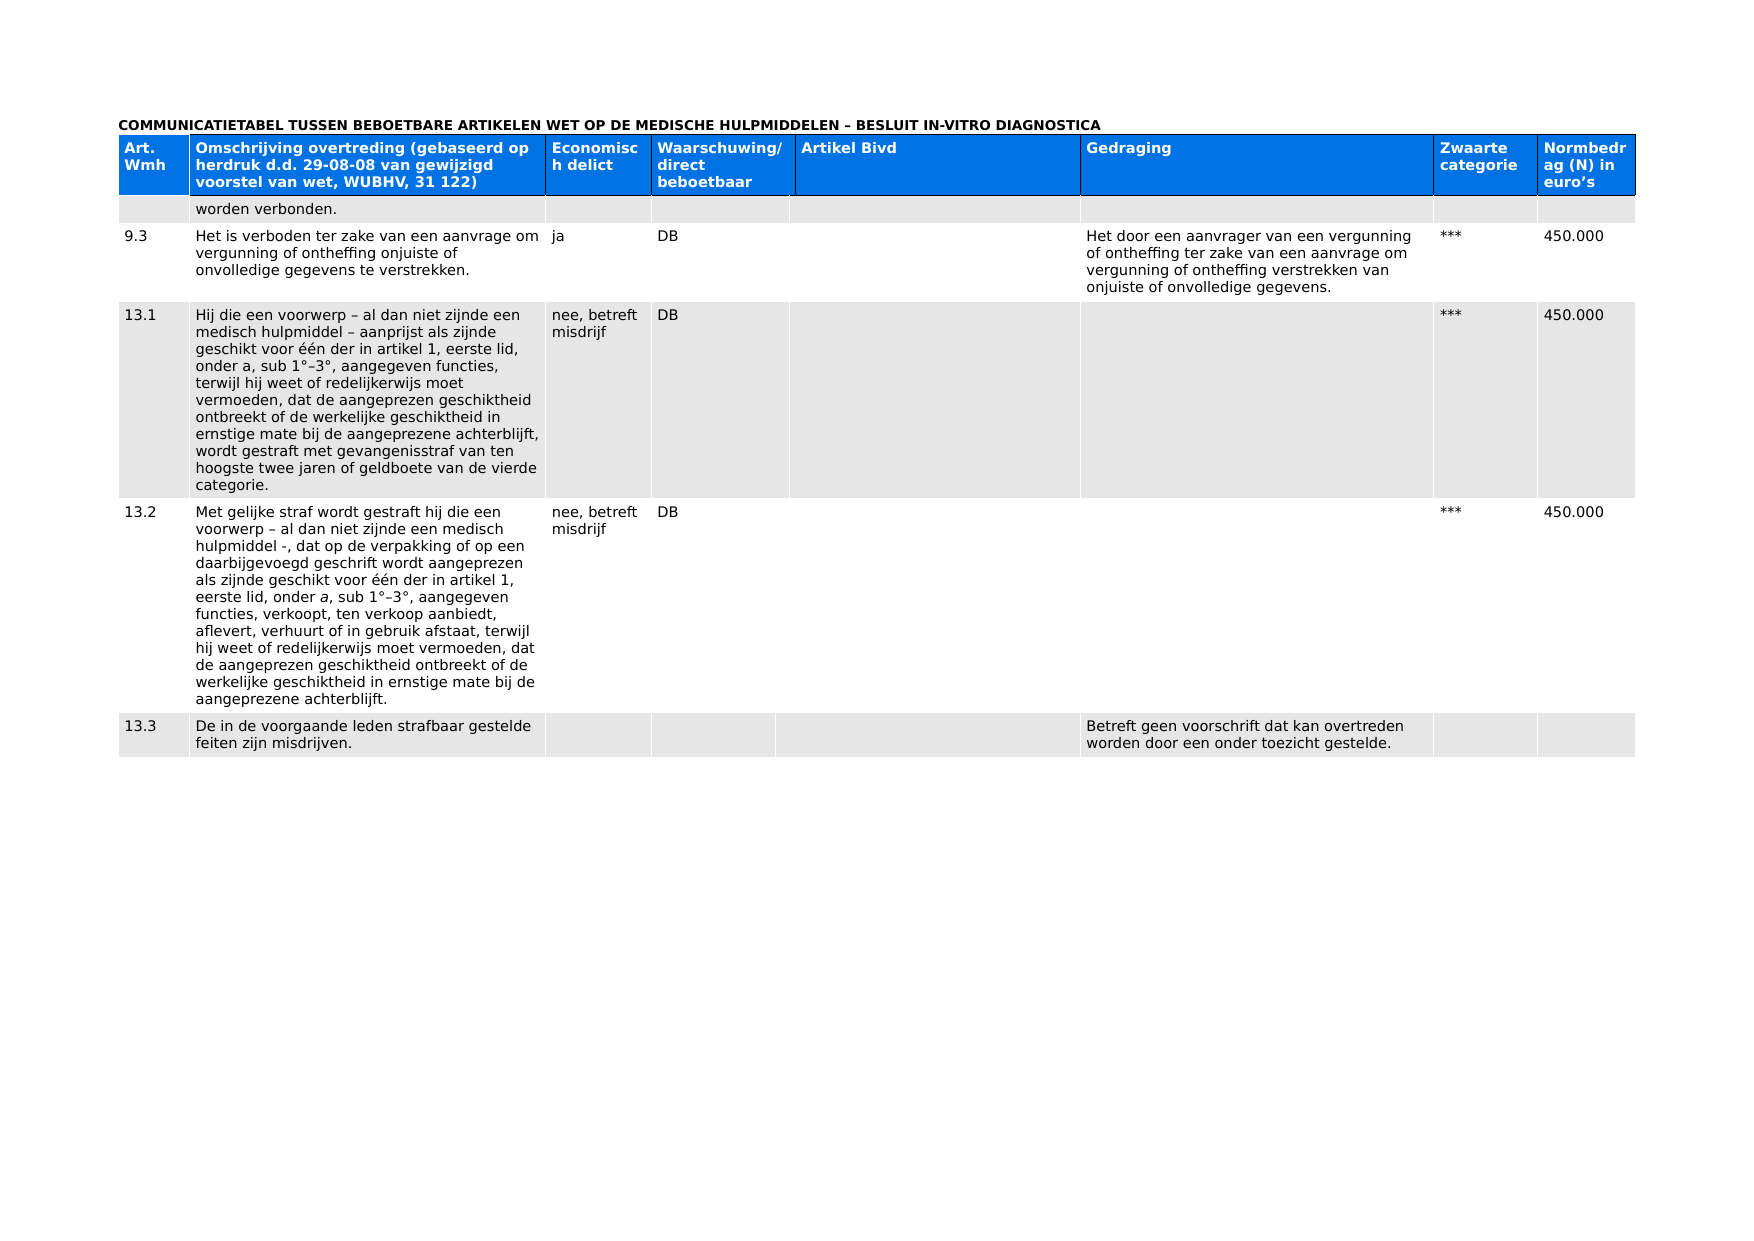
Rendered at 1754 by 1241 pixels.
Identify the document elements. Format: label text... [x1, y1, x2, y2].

table_cell Betreft geen voorschrift dat kan overtreden worden door een onder toezicht gestelde. [1081, 713, 1433, 757]
table_cell 450.000 [1538, 302, 1635, 498]
table_cell *** [1434, 499, 1537, 712]
table_cell [1434, 713, 1537, 757]
table_cell 450.000 [1538, 499, 1635, 712]
table_cell Met gelijke straf wordt gestraft hij die een voorwerp – al dan niet zijnde een medisch hulpmiddel -, dat op de verpakking of op een daarbijgevoegd geschrift wordt aangeprezen als zijnde geschikt voor één der in artikel 1, eerste lid, onder a, sub 1°–3°, aangegeven functies, verkoopt, ten verkoop aanbiedt, aflevert, verhuurt of in gebruik afstaat, terwijl hij weet of redelijkerwijs moet vermoeden, dat de aangeprezen geschiktheid ontbreekt of de werkelijke geschiktheid in ernstige mate bij de aangeprezene achterblijft. [190, 499, 545, 712]
table_cell 13.1 [119, 302, 189, 498]
table_cell Het is verboden ter zake van een aanvrage om vergunning of ontheffing onjuiste of onvolledige gegevens te verstrekken. [190, 224, 545, 301]
table_cell [776, 713, 1080, 757]
table_cell [790, 302, 1080, 498]
table_cell Economisch delict [546, 135, 651, 195]
table_cell [790, 499, 1080, 712]
table_cell [546, 196, 651, 223]
table_cell [1434, 196, 1537, 223]
table_cell [119, 196, 189, 223]
table_cell *** [1434, 224, 1537, 301]
table_cell Normbedrag (N) in euro’s [1538, 135, 1635, 195]
table_cell nee, betreft misdrijf [546, 302, 651, 498]
table_cell [652, 713, 775, 757]
table_cell [1081, 499, 1433, 712]
table_cell nee, betreft misdrijf [546, 499, 651, 712]
table_cell *** [1434, 302, 1537, 498]
table_cell Omschrijving overtreding (gebaseerd op herdruk d.d. 29-08-08 van gewijzigd voorstel van wet, WUBHV, 31 122) [190, 135, 545, 195]
table_cell Gedraging [1081, 135, 1433, 195]
table_cell [1081, 196, 1433, 223]
table_cell [546, 713, 651, 757]
table_cell De in de voorgaande leden strafbaar gestelde feiten zijn misdrijven. [190, 713, 545, 757]
table_cell [790, 196, 1080, 223]
table_cell Art. Wmh [119, 135, 189, 195]
table_cell [1081, 302, 1433, 498]
table_cell 450.000 [1538, 224, 1635, 301]
table_cell [790, 224, 1080, 301]
table_cell Waarschuwing/direct beboetbaar [652, 135, 795, 195]
table_cell [1538, 713, 1635, 757]
table_cell 9.3 [119, 224, 189, 301]
table_cell 13.3 [119, 713, 189, 757]
table_cell worden verbonden. [190, 196, 545, 223]
table_cell Hij die een voorwerp – al dan niet zijnde een medisch hulpmiddel – aanprijst als zijnde geschikt voor één der in artikel 1, eerste lid, onder a, sub 1°–3°, aangegeven functies, terwijl hij weet of redelijkerwijs moet vermoeden, dat de aangeprezen geschiktheid ontbreekt of de werkelijke geschiktheid in ernstige mate bij de aangeprezene achterblijft, wordt gestraft met gevangenisstraf van ten hoogste twee jaren of geldboete van de vierde categorie. [190, 302, 545, 498]
table_cell [652, 196, 789, 223]
table_header COMMUNICATIETABEL TUSSEN BEBOETBARE ARTIKELEN WET OP DE MEDISCHE HULPMIDDELEN – BESLUIT IN-VITRO DIAGNOSTICA [118, 118, 1636, 134]
table_cell ja [546, 224, 651, 301]
table_cell Artikel Bivd [796, 135, 1080, 195]
table_cell 13.2 [119, 499, 189, 712]
table_cell [1538, 196, 1635, 223]
table_cell DB [652, 302, 789, 498]
table_cell Zwaarte categorie [1434, 135, 1537, 195]
table_cell DB [652, 499, 789, 712]
table_cell DB [652, 224, 789, 301]
table_cell Het door een aanvrager van een vergunning of ontheffing ter zake van een aanvrage om vergunning of ontheffing verstrekken van onjuiste of onvolledige gegevens. [1081, 224, 1433, 301]
